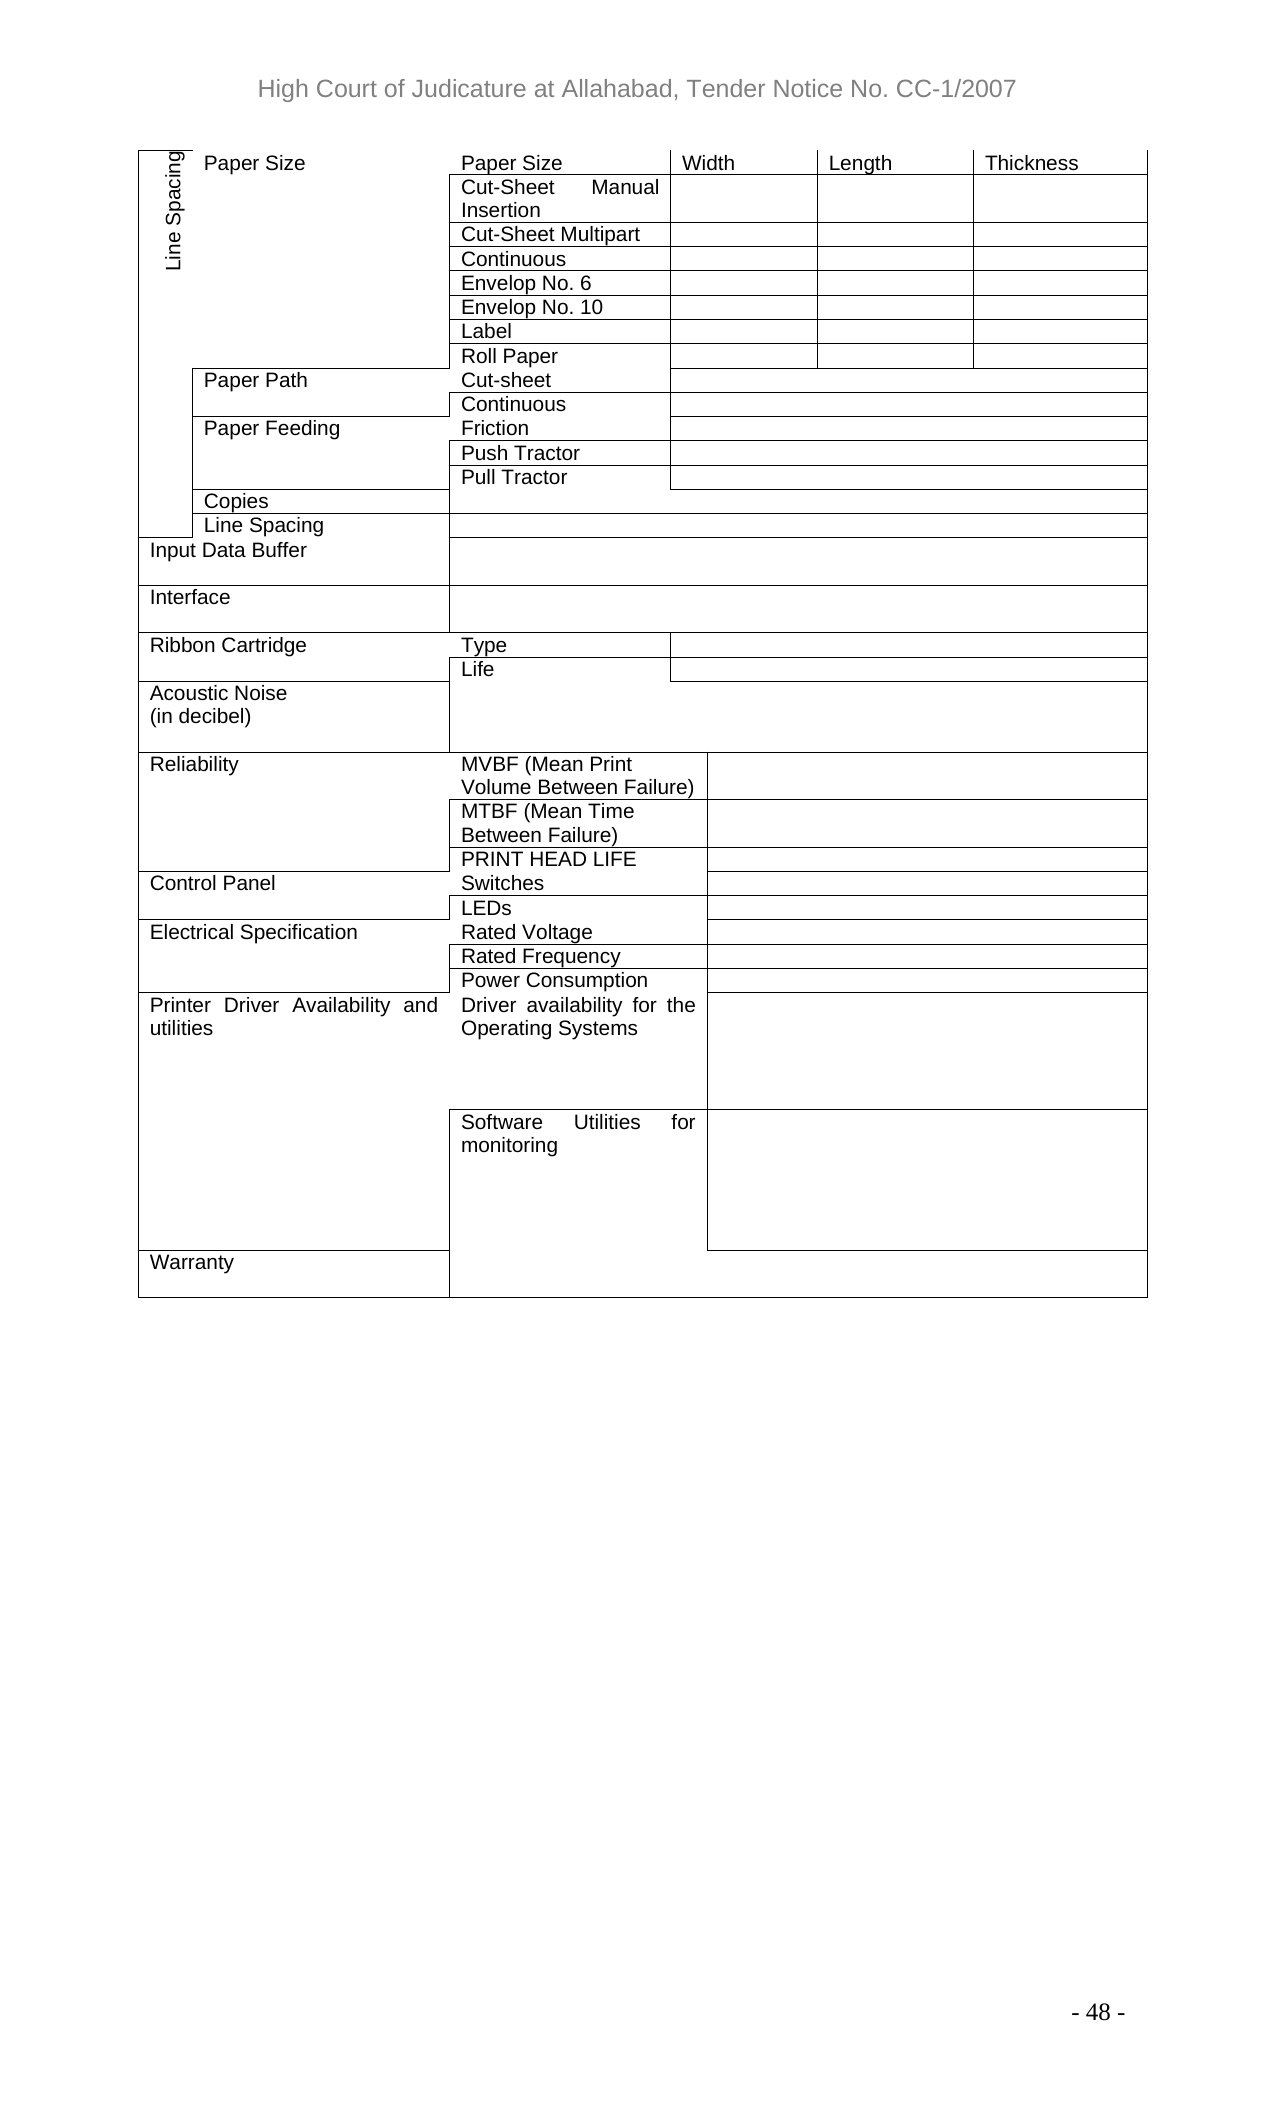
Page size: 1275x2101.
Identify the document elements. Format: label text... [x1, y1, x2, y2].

table_cell [818, 296, 973, 319]
table_cell [450, 681, 1147, 752]
table_cell [818, 344, 973, 367]
table_cell Printer Driver Availability and utilities [139, 993, 449, 1250]
table_cell [974, 223, 1147, 246]
table_cell Paper Feeding [193, 417, 449, 489]
table_cell [671, 344, 817, 367]
table_cell Power Consumption [450, 969, 707, 992]
table_cell Interface [139, 586, 449, 632]
table_cell Copies [193, 490, 449, 513]
table_cell [450, 489, 1147, 513]
table_header Paper Size [450, 150, 670, 174]
table_cell Roll Paper [450, 344, 670, 367]
table_cell [671, 320, 817, 343]
table_cell Control Panel [139, 872, 449, 919]
table_header [671, 633, 1147, 657]
table_cell [671, 271, 817, 294]
table_cell [708, 896, 1147, 919]
table_cell [818, 271, 973, 294]
table_cell [974, 320, 1147, 343]
table_cell MTBF (Mean Time Between Failure) [450, 800, 707, 847]
table_cell [708, 945, 1147, 968]
table_cell Input Data Buffer [139, 537, 449, 585]
table_cell [974, 271, 1147, 294]
table_cell Ribbon Cartridge [139, 633, 449, 681]
table_cell [671, 441, 1147, 464]
table_header [708, 993, 1147, 1109]
table_cell [708, 1110, 1147, 1250]
table_cell Line Spacing [193, 514, 449, 537]
table_cell Label [450, 320, 670, 343]
table_cell [974, 247, 1147, 270]
table_header Thickness [974, 150, 1147, 174]
table_cell [671, 393, 1147, 416]
table_header [708, 872, 1147, 895]
table_cell [450, 514, 1147, 537]
table_header Paper Size [193, 150, 449, 367]
table_header MVBF (Mean Print Volume Between Failure) [450, 753, 707, 799]
table_cell [671, 658, 1147, 681]
table_header Driver availability for the Operating Systems [450, 992, 707, 1109]
table_cell [818, 223, 973, 246]
table_header Width [671, 150, 817, 174]
table_cell Continuous [450, 393, 670, 416]
table_cell [671, 466, 1147, 489]
table_cell [708, 969, 1147, 992]
table_header [708, 920, 1147, 944]
table_cell [450, 538, 1147, 585]
table_cell [974, 175, 1147, 222]
table_cell [671, 223, 817, 246]
table_cell [708, 800, 1147, 847]
table_cell [708, 848, 1147, 871]
table_cell Paper Path [193, 369, 449, 416]
table_header Length [818, 150, 973, 174]
table_header [671, 417, 1147, 440]
table_header Type [450, 633, 670, 657]
table_cell [450, 1250, 1147, 1297]
table_cell Push Tractor [450, 441, 670, 464]
table_cell [671, 247, 817, 270]
table_cell Electrical Specification [139, 920, 449, 992]
table_cell LEDs [450, 896, 707, 919]
table_cell [671, 175, 817, 222]
table_cell Continuous [450, 247, 670, 270]
table_cell Rated Frequency [450, 945, 707, 968]
table_cell [974, 344, 1147, 367]
table_cell Pull Tractor [450, 466, 670, 489]
table_cell Warranty [139, 1251, 449, 1297]
table_header [708, 753, 1147, 799]
table_cell Software Utilities for monitoring [450, 1110, 707, 1250]
table_header Cut-sheet [450, 368, 670, 392]
table_cell Line Spacing [139, 151, 192, 537]
table_header Switches [450, 871, 707, 895]
table_cell [818, 320, 973, 343]
table_cell Cut-Sheet Multipart [450, 223, 670, 246]
table_cell [818, 175, 973, 222]
table_cell PRINT HEAD LIFE [450, 848, 707, 871]
table_cell [671, 296, 817, 319]
table_cell [974, 296, 1147, 319]
table_cell Life [450, 658, 670, 681]
table_cell [818, 247, 973, 270]
table_cell [450, 586, 1147, 632]
table_header Friction [450, 416, 670, 440]
table_cell Envelop No. 10 [450, 296, 670, 319]
table_cell Cut-Sheet Manual Insertion [450, 175, 670, 222]
table_cell Envelop No. 6 [450, 271, 670, 294]
table_header [671, 369, 1147, 392]
table_header Rated Voltage [450, 919, 707, 944]
table_cell Reliability [139, 753, 449, 871]
table_cell Acoustic Noise (in decibel) [139, 682, 449, 752]
